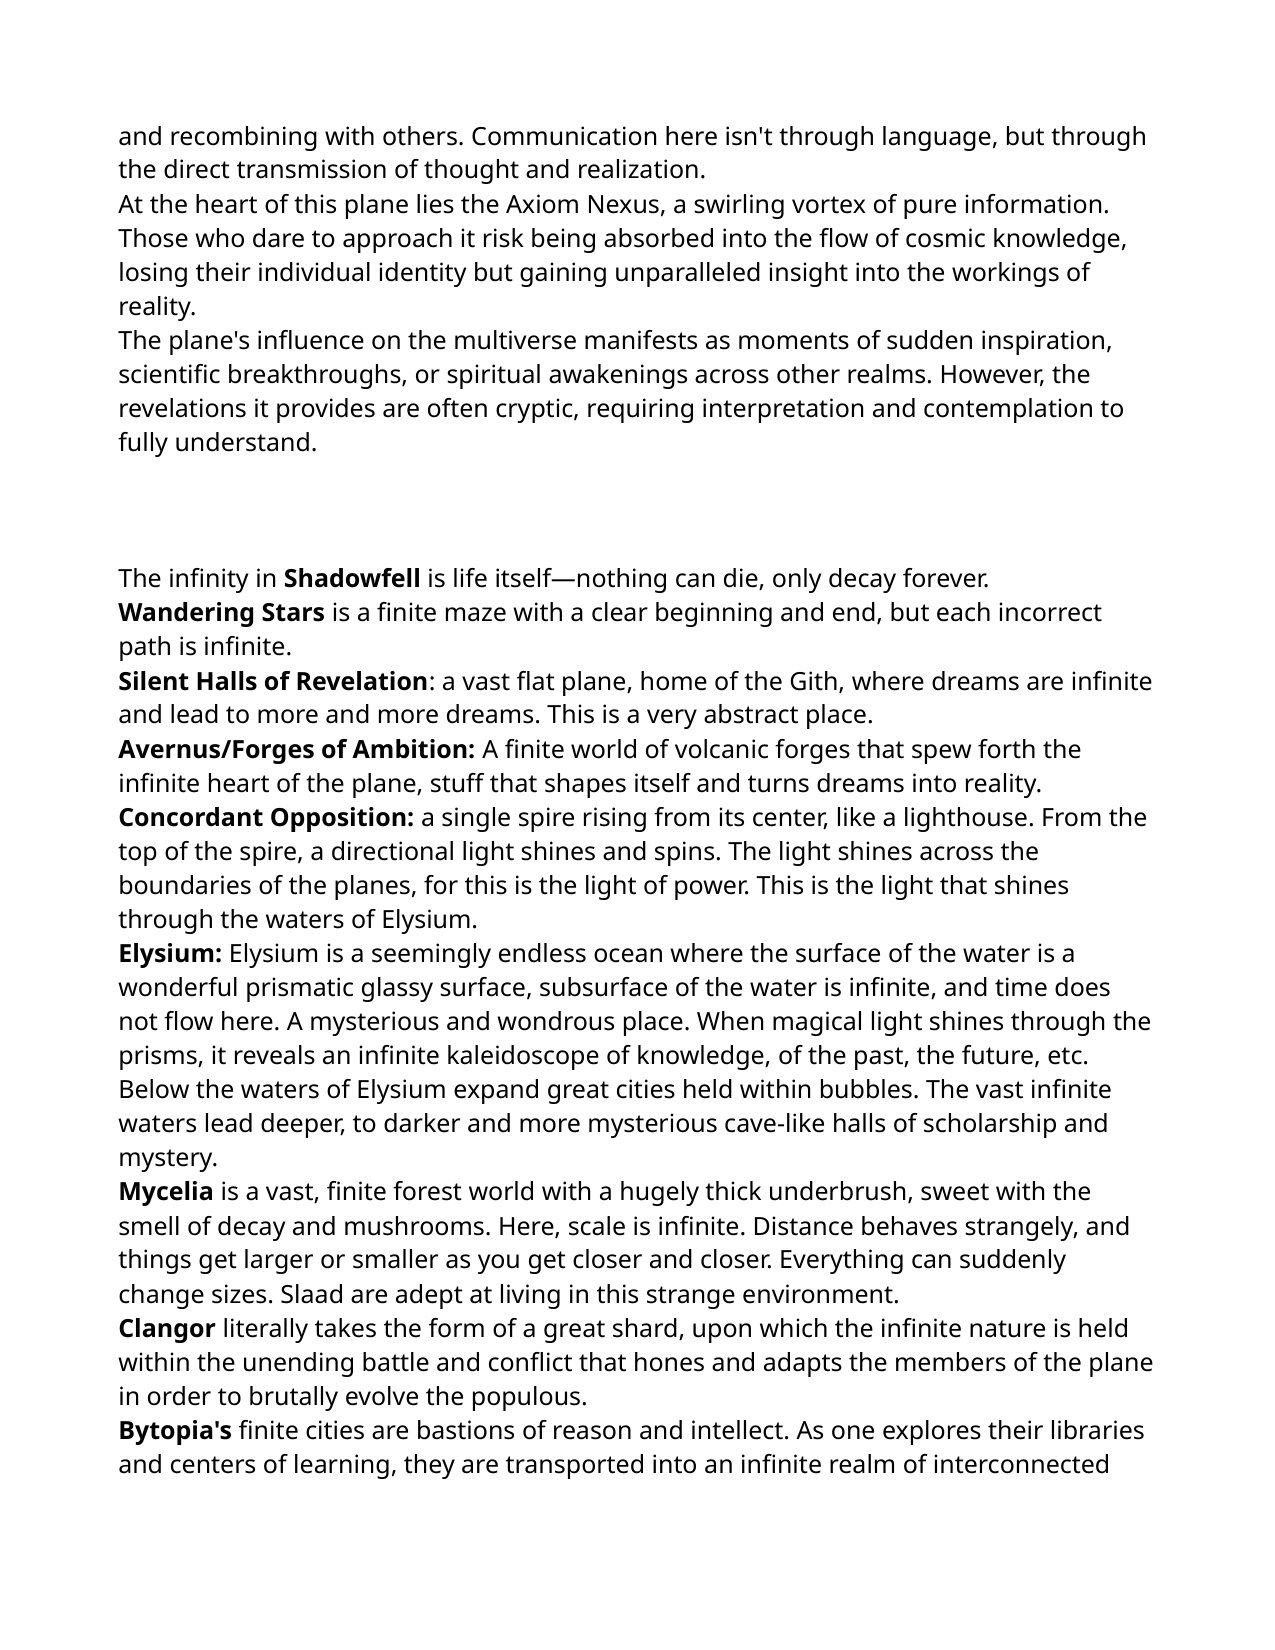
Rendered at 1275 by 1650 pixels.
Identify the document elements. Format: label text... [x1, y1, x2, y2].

text Clangor literally takes the form of a great shard, upon which the infinite nature is held within the unending battle and conflict that hones and adapts the members of the plane in order to brutally evolve the populous. [118, 1310, 1157, 1412]
text Wandering Stars is a finite maze with a clear beginning and end, but each incorrect path is infinite. [118, 595, 1157, 663]
text Concordant Opposition: a single spire rising from its center, like a lighthouse. From the top of the spire, a directional light shines and spins. The light shines across the boundaries of the planes, for this is the light of power. This is the light that shines through the waters of Elysium. [118, 799, 1157, 936]
text The infinity in Shadowfell is life itself—nothing can die, only decay forever. [118, 561, 1157, 595]
text Avernus/Forges of Ambition: A finite world of volcanic forges that spew forth the infinite heart of the plane, stuff that shapes itself and turns dreams into reality. [118, 731, 1157, 799]
text Bytopia's finite cities are bastions of reason and intellect. As one explores their libraries and centers of learning, they are transported into an infinite realm of interconnected [118, 1412, 1157, 1481]
text Silent Halls of Revelation: a vast flat plane, home of the Gith, where dreams are infinite and lead to more and more dreams. This is a very abstract place. [118, 663, 1157, 731]
text Mycelia is a vast, finite forest world with a hugely thick underbrush, sweet with the smell of decay and mushrooms. Here, scale is infinite. Distance behaves strangely, and things get larger or smaller as you get closer and closer. Everything can suddenly change sizes. Slaad are adept at living in this strange environment. [118, 1174, 1157, 1310]
text Elysium: Elysium is a seemingly endless ocean where the surface of the water is a wonderful prismatic glassy surface, subsurface of the water is infinite, and time does not flow here. A mysterious and wondrous place. When magical light shines through the prisms, it reveals an infinite kaleidoscope of knowledge, of the past, the future, etc. Below the waters of Elysium expand great cities held within bubbles. The vast infinite waters lead deeper, to darker and more mysterious cave-like halls of scholarship and mystery. [118, 936, 1157, 1174]
text and recombining with others. Communication here isn't through language, but through the direct transmission of thought and realization. At the heart of this plane lies the Axiom Nexus, a swirling vortex of pure information. Those who dare to approach it risk being absorbed into the flow of cosmic knowledge, losing their individual identity but gaining unparalleled insight into the workings of reality. The plane's influence on the multiverse manifests as moments of sudden inspiration, scientific breakthroughs, or spiritual awakenings across other realms. However, the revelations it provides are often cryptic, requiring interpretation and contemplation to fully understand. [118, 118, 1157, 459]
